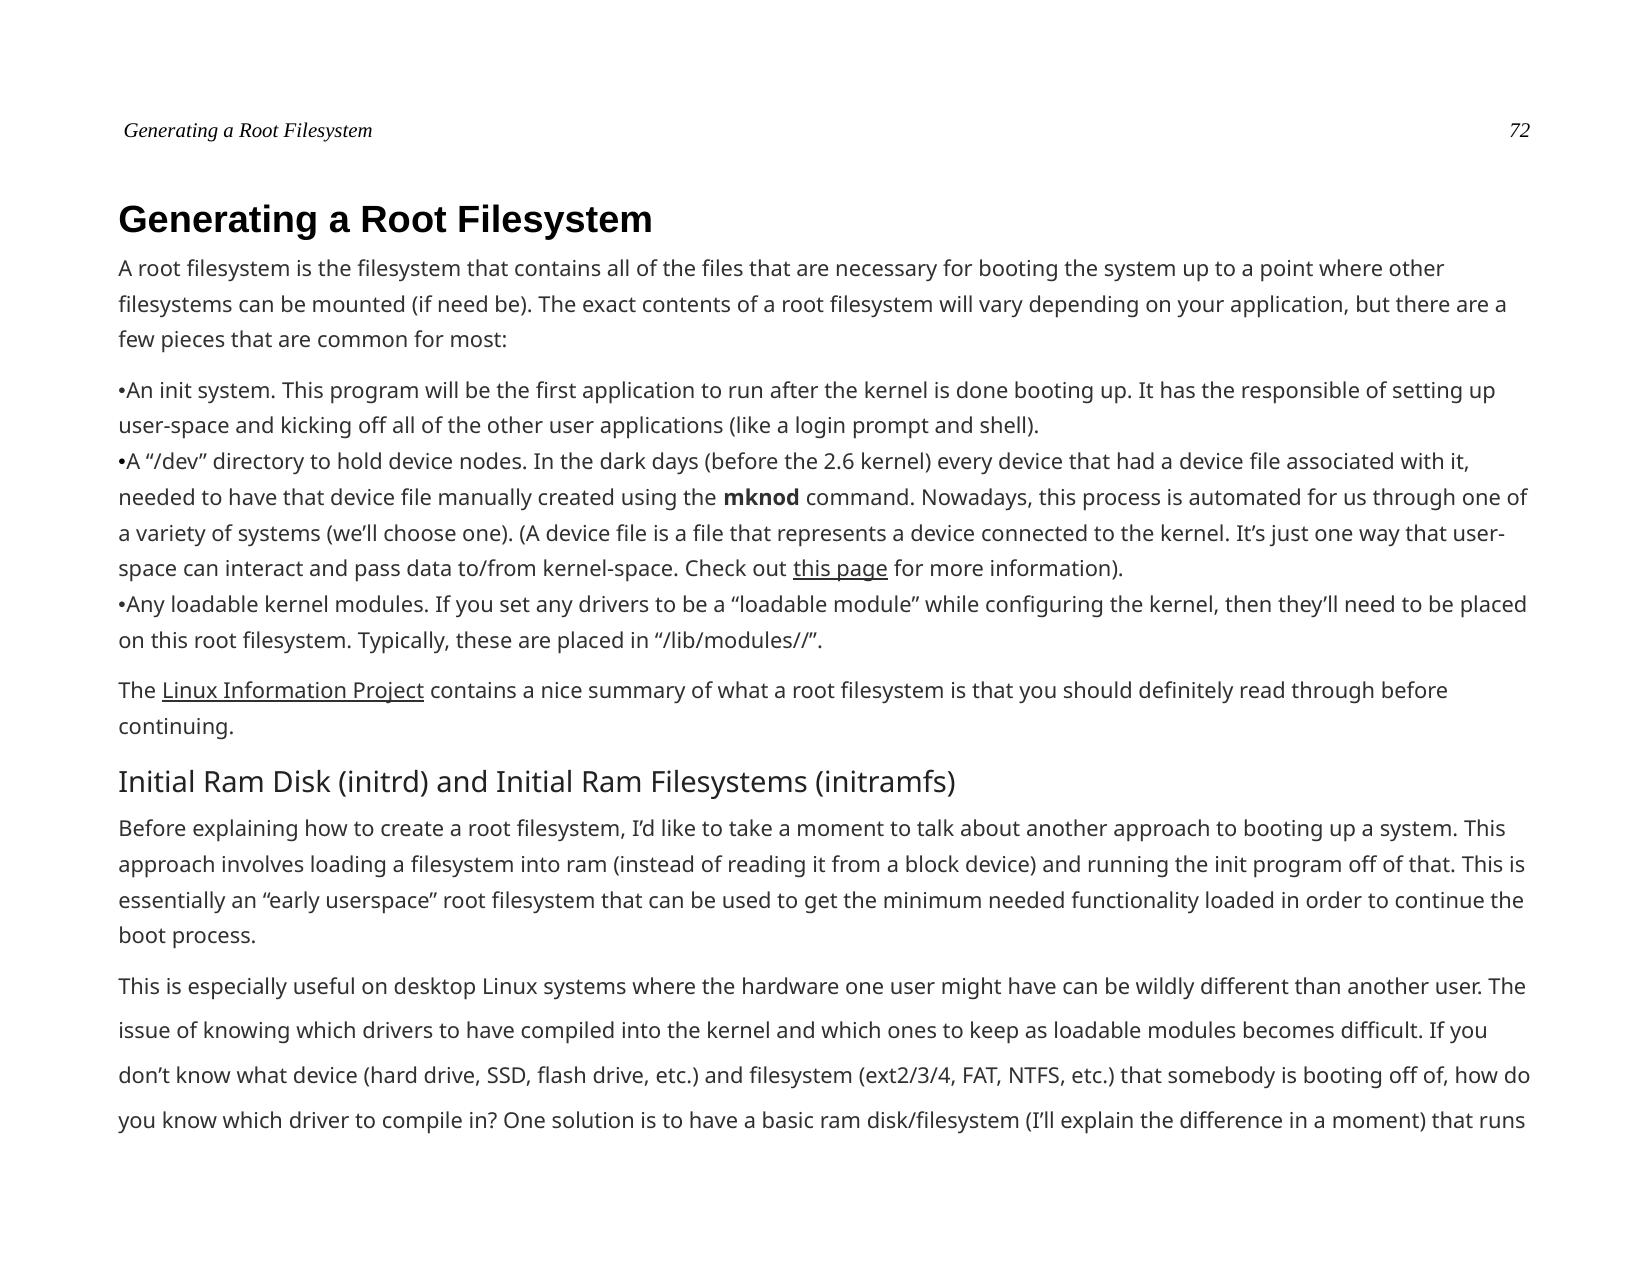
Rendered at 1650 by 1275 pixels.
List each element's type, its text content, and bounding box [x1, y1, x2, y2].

list An init system. This program will be the first application to run after the kernel is done booting up. It has the responsible of setting up user-space and kicking off all of the other user applications (like a login prompt and shell). [118, 374, 1532, 440]
list A “/dev” directory to hold device nodes. In the dark days (before the 2.6 kernel) every device that had a device file associated with it, needed to have that device file manually created using the mknod command. Nowadays, this process is automated for us through one of a variety of systems (we’ll choose one). (A device file is a file that represents a device connected to the kernel. It’s just one way that user-space can interact and pass data to/from kernel-space. Check out this page for more information). [118, 446, 1532, 583]
text Before explaining how to create a root filesystem, I’d like to take a moment to talk about another approach to booting up a system. This approach involves loading a filesystem into ram (instead of reading it from a block device) and running the init program off of that. This is essentially an “early userspace” root filesystem that can be used to get the minimum needed functionality loaded in order to continue the boot process. [118, 813, 1532, 950]
text This is especially useful on desktop Linux systems where the hardware one user might have can be wildly different than another user. The issue of knowing which drivers to have compiled into the kernel and which ones to keep as loadable modules becomes difficult. If you don’t know what device (hard drive, SSD, flash drive, etc.) and filesystem (ext2/3/4, FAT, NTFS, etc.) that somebody is booting off of, how do you know which driver to compile in? One solution is to have a basic ram disk/filesystem (I’ll explain the difference in a moment) that runs [118, 971, 1532, 1134]
subtitle Generating a Root Filesystem [118, 197, 1532, 240]
list Any loadable kernel modules. If you set any drivers to be a “loadable module” while configuring the kernel, then they’ll need to be placed on this root filesystem. Typically, these are placed in “/lib/modules//”. [118, 589, 1532, 654]
text A root filesystem is the filesystem that contains all of the files that are necessary for booting the system up to a point where other filesystems can be mounted (if need be). The exact contents of a root filesystem will vary depending on your application, but there are a few pieces that are common for most: [118, 253, 1532, 354]
text The Linux Information Project contains a nice summary of what a root filesystem is that you should definitely read through before continuing. [118, 675, 1532, 741]
subtitle Initial Ram Disk (initrd) and Initial Ram Filesystems (initramfs) [118, 761, 1532, 801]
